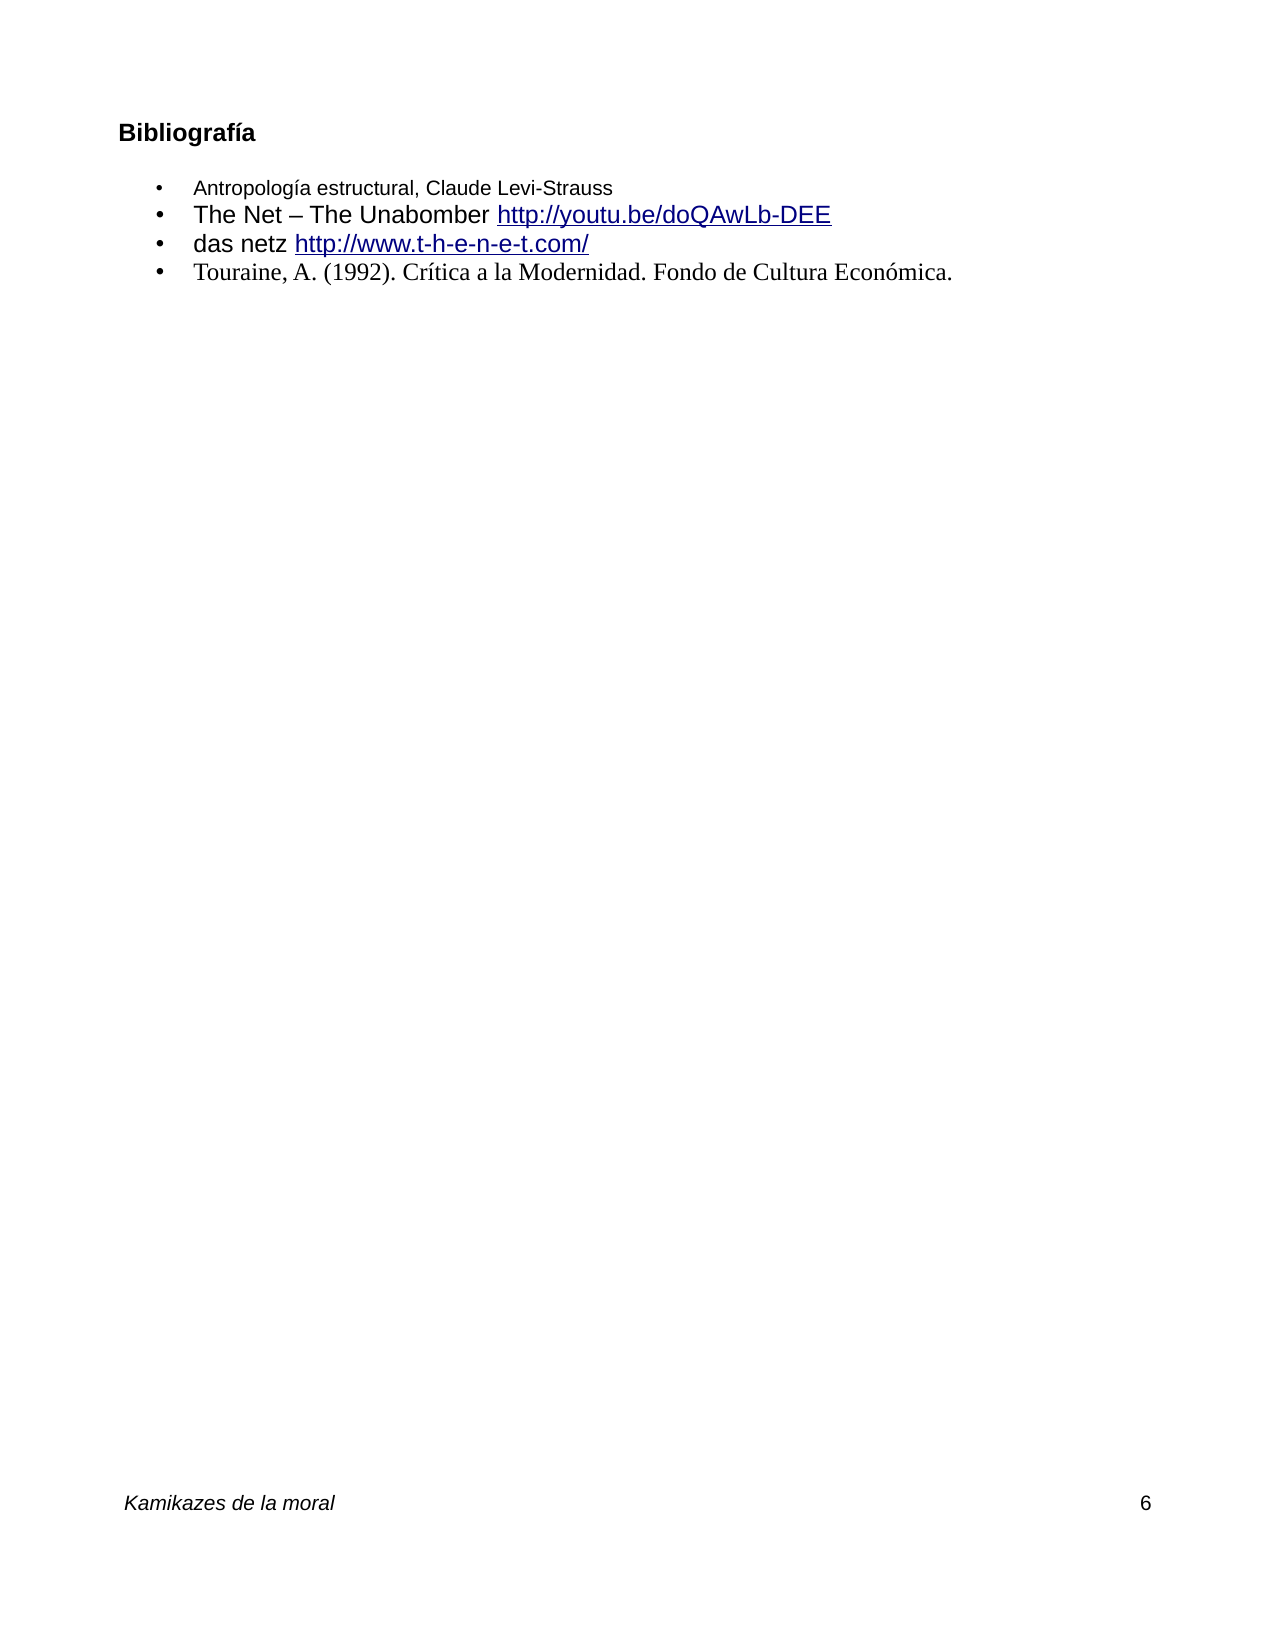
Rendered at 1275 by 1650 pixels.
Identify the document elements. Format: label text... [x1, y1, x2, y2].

list Touraine, A. (1992). Crítica a la Modernidad. Fondo de Cultura Económica. [156, 257, 1157, 286]
text Bibliografía [118, 118, 1157, 147]
list Antropología estructural, Claude Levi-Strauss [156, 176, 1157, 200]
list The Net – The Unabomber http://youtu.be/doQAwLb-DEE [156, 200, 1157, 228]
list das netz http://www.t-h-e-n-e-t.com/ [156, 228, 1157, 257]
